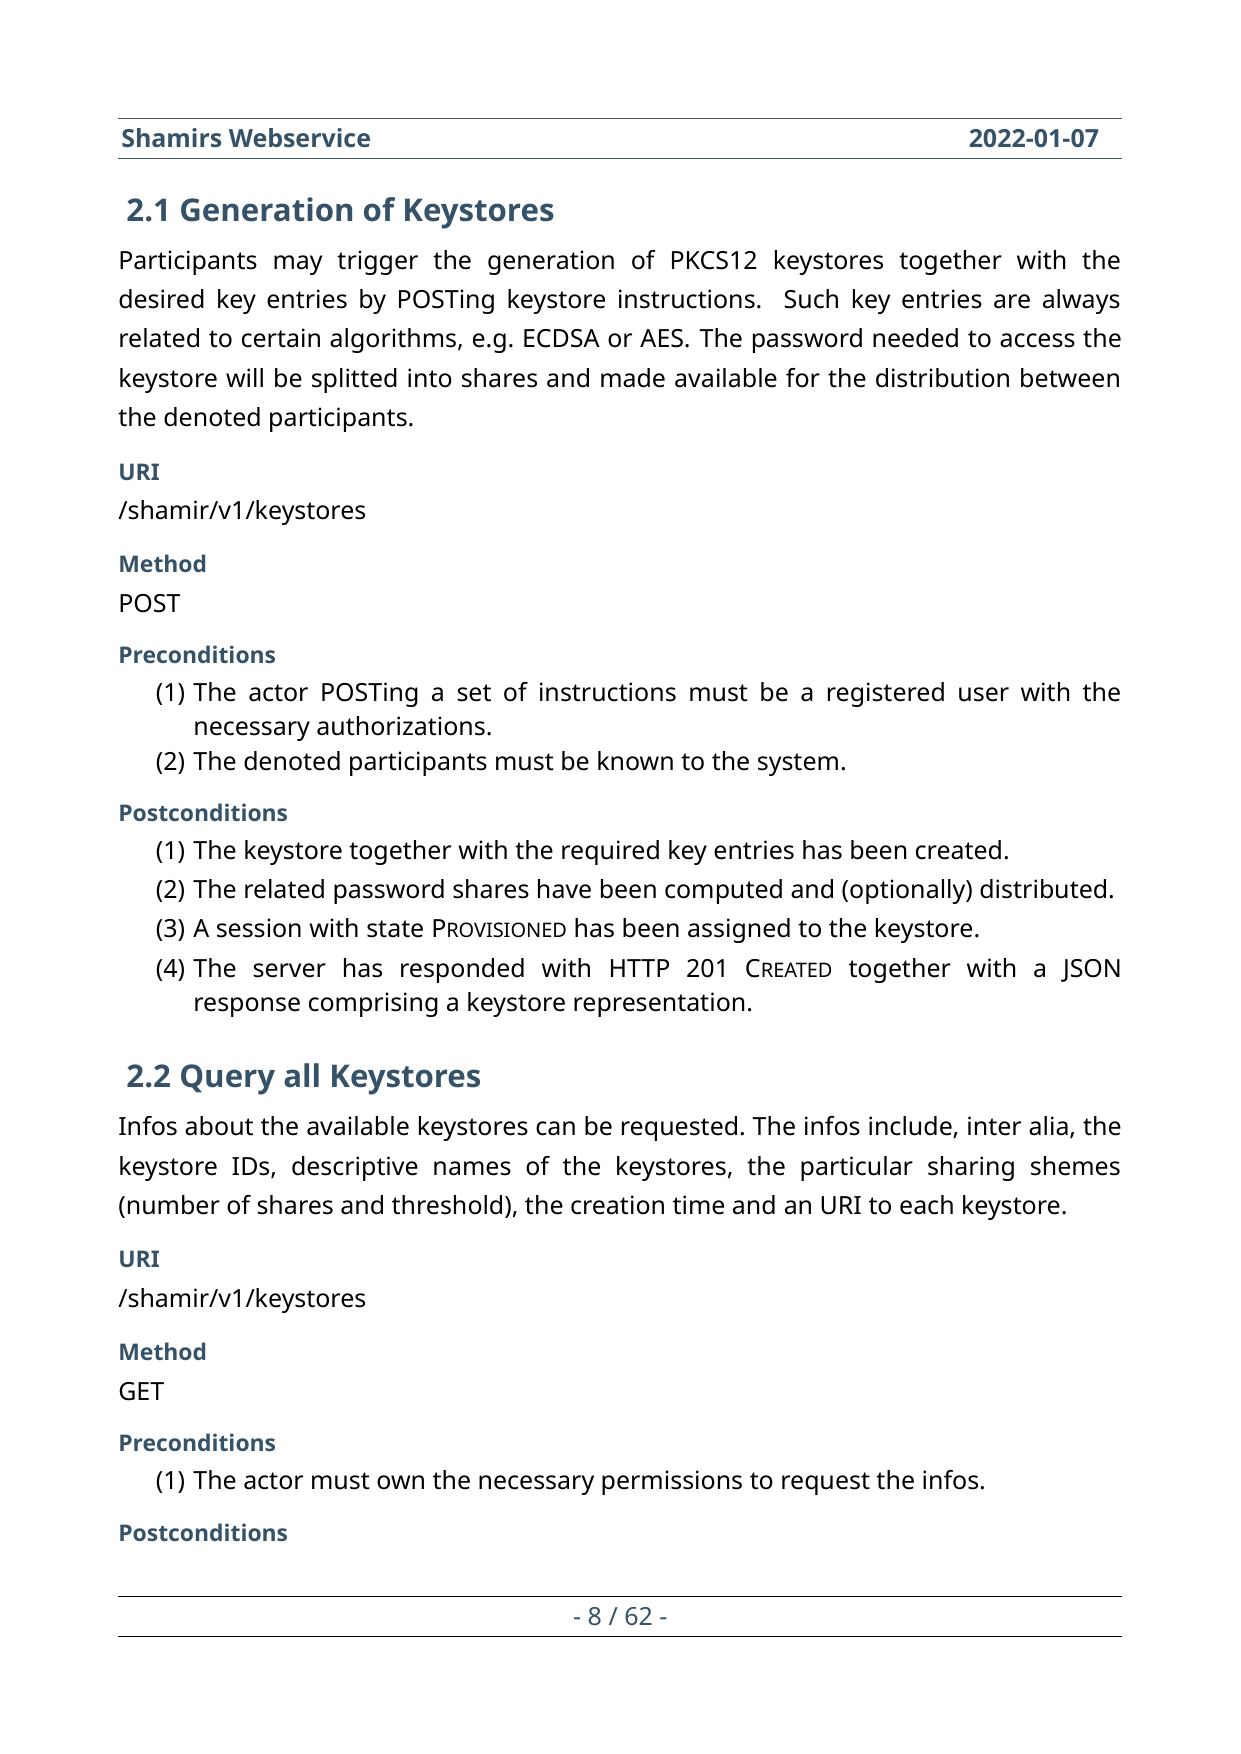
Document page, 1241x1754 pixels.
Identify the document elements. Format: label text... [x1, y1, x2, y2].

list The server has responded with HTTP 201 Created together with a JSON response comprising a keystore representation. [156, 950, 1122, 1018]
list The keystore together with the required key entries has been created. [156, 833, 1122, 867]
text URI [118, 1241, 1122, 1275]
list The related password shares have been computed and (optionally) distributed. [156, 872, 1122, 906]
text URI [118, 453, 1122, 487]
text Method [118, 546, 1122, 580]
text /shamir/v1/keystores [118, 1280, 1122, 1314]
list The actor POSTing a set of instructions must be a registered user with the necessary authorizations. [156, 675, 1122, 743]
text Infos about the available keystores can be requested. The infos include, inter alia, the keystore IDs, descriptive names of the keystores, the particular sharing shemes (number of shares and threshold), the creation time and an URI to each keystore. [118, 1109, 1122, 1221]
text GET [118, 1373, 1122, 1407]
subtitle Generation of Keystores [118, 188, 1122, 230]
text Postconditions [118, 797, 1122, 828]
text /shamir/v1/keystores [118, 492, 1122, 526]
list The denoted participants must be known to the system. [156, 743, 1122, 777]
list The actor must own the necessary permissions to request the infos. [156, 1463, 1122, 1497]
text Preconditions [118, 1427, 1122, 1458]
list A session with state Provisioned has been assigned to the keystore. [156, 911, 1122, 945]
subtitle Query all Keystores [118, 1054, 1122, 1096]
text Postconditions [118, 1517, 1122, 1548]
text POST [118, 585, 1122, 619]
text Preconditions [118, 639, 1122, 670]
text Method [118, 1334, 1122, 1368]
text Participants may trigger the generation of PKCS12 keystores together with the desired key entries by POSTing keystore instructions. Such key entries are always related to certain algorithms, e.g. ECDSA or AES. The password needed to access the keystore will be splitted into shares and made available for the distribution between the denoted participants. [118, 243, 1122, 433]
